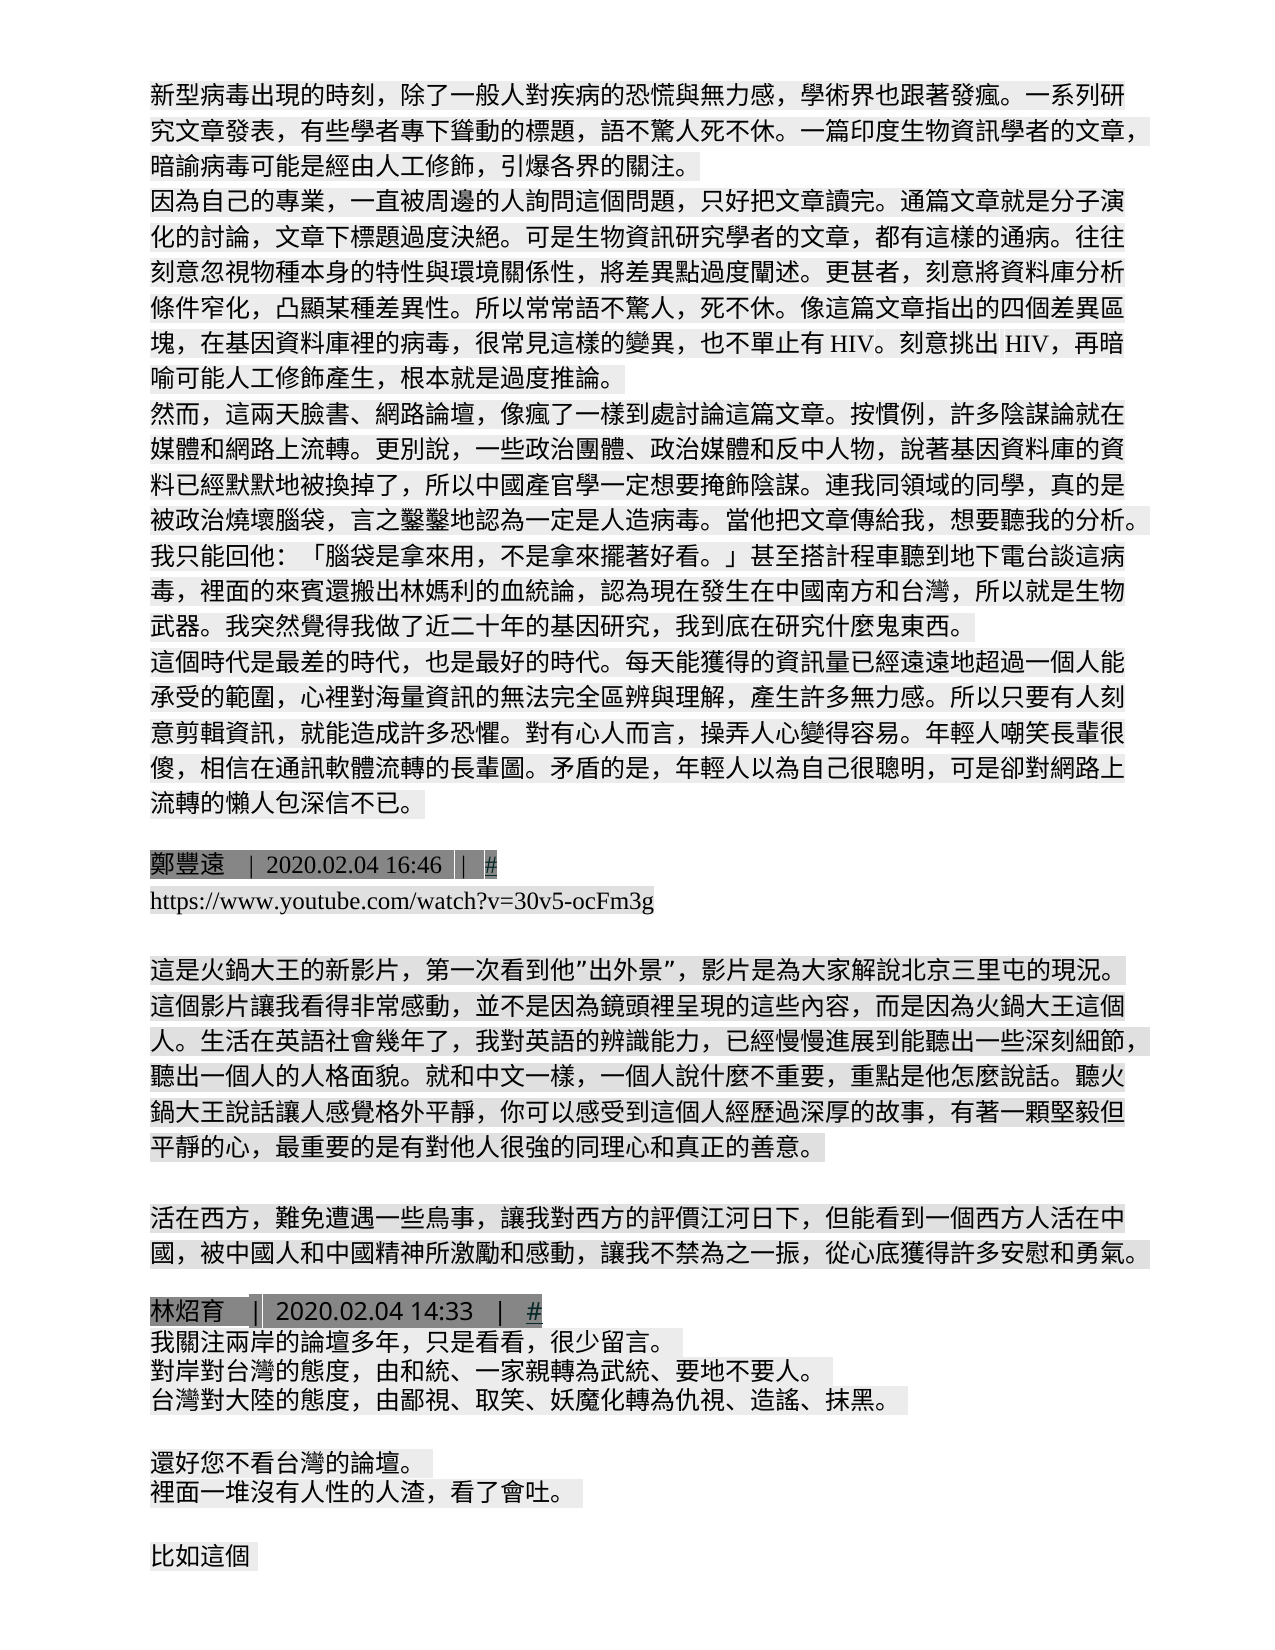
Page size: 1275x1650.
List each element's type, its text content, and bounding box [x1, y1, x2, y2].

text 我關注兩岸的論壇多年，只是看看，很少留言。 對岸對台灣的態度，由和統、一家親轉為武統、要地不要人。 台灣對大陸的態度，由鄙視、取笑、妖魔化轉為仇視、造謠、抹黑。 還好您不看台灣的論壇。 裡面一堆沒有人性的人渣，看了會吐。 比如這個 [150, 1328, 1125, 1571]
text 新型病毒出現的時刻，除了一般人對疾病的恐慌與無力感，學術界也跟著發瘋。一系列研究文章發表，有些學者專下聳動的標題，語不驚人死不休。一篇印度生物資訊學者的文章，暗諭病毒可能是經由人工修飾，引爆各界的關注。 因為自己的專業，一直被周邊的人詢問這個問題，只好把文章讀完。通篇文章就是分子演化的討論，文章下標題過度決絕。可是生物資訊研究學者的文章，都有這樣的通病。往往刻意忽視物種本身的特性與環境關係性，將差異點過度闡述。更甚者，刻意將資料庫分析條件窄化，凸顯某種差異性。所以常常語不驚人，死不休。像這篇文章指出的四個差異區塊，在基因資料庫裡的病毒，很常見這樣的變異，也不單止有HIV。刻意挑出HIV，再暗喻可能人工修飾產生，根本就是過度推論。 然而，這兩天臉書、網路論壇，像瘋了一樣到處討論這篇文章。按慣例，許多陰謀論就在媒體和網路上流轉。更別說，一些政治團體、政治媒體和反中人物，說著基因資料庫的資料已經默默地被換掉了，所以中國產官學一定想要掩飾陰謀。連我同領域的同學，真的是被政治燒壞腦袋，言之鑿鑿地認為一定是人造病毒。當他把文章傳給我，想要聽我的分析。我只能回他：「腦袋是拿來用，不是拿來擺著好看。」甚至搭計程車聽到地下電台談這病毒，裡面的來賓還搬出林媽利的血統論，認為現在發生在中國南方和台灣，所以就是生物武器。我突然覺得我做了近二十年的基因研究，我到底在研究什麼鬼東西。 這個時代是最差的時代，也是最好的時代。每天能獲得的資訊量已經遠遠地超過一個人能承受的範圍，心裡對海量資訊的無法完全區辨與理解，產生許多無力感。所以只要有人刻意剪輯資訊，就能造成許多恐懼。對有心人而言，操弄人心變得容易。年輕人嘲笑長輩很傻，相信在通訊軟體流轉的長輩圖。矛盾的是，年輕人以為自己很聰明，可是卻對網路上流轉的懶人包深信不已。 [150, 75, 1125, 819]
text https://www.youtube.com/watch?v=30v5-ocFm3g 這是火鍋大王的新影片，第一次看到他”出外景”，影片是為大家解說北京三里屯的現況。這個影片讓我看得非常感動，並不是因為鏡頭裡呈現的這些內容，而是因為火鍋大王這個人。生活在英語社會幾年了，我對英語的辨識能力，已經慢慢進展到能聽出一些深刻細節，聽出一個人的人格面貌。就和中文一樣，一個人說什麼不重要，重點是他怎麼說話。聽火鍋大王說話讓人感覺格外平靜，你可以感受到這個人經歷過深厚的故事，有著一顆堅毅但平靜的心，最重要的是有對他人很強的同理心和真正的善意。 活在西方，難免遭遇一些鳥事，讓我對西方的評價江河日下，但能看到一個西方人活在中國，被中國人和中國精神所激勵和感動，讓我不禁為之一振，從心底獲得許多安慰和勇氣。 [150, 879, 1125, 1269]
text 鄭豐遠 | 2020.02.04 16:46 | # [150, 844, 1125, 879]
text 林炤育 | 2020.02.04 14:33 | # [150, 1294, 1125, 1328]
